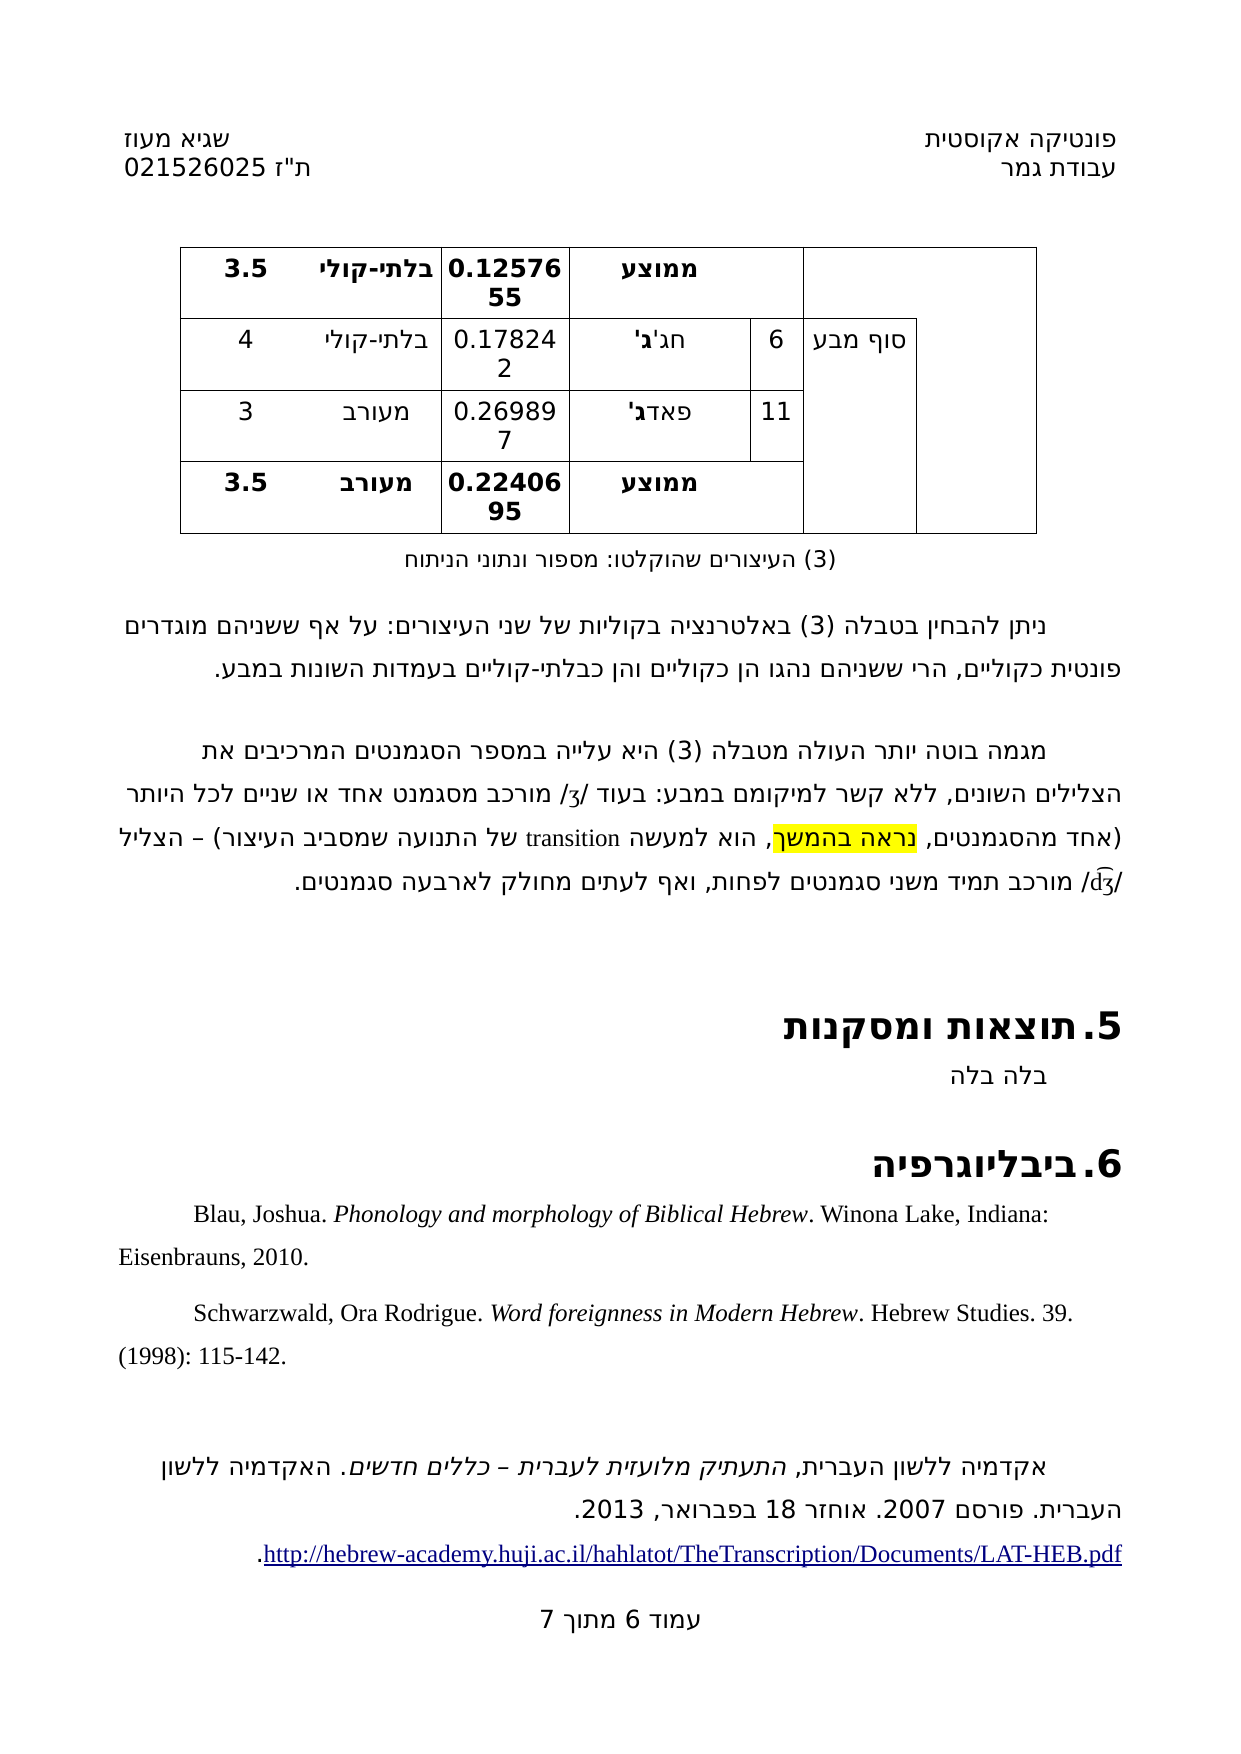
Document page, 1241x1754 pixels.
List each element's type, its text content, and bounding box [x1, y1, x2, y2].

table_cell ממוצע [570, 248, 750, 318]
table_cell מעורב [312, 462, 441, 532]
text ניתן להבחין בטבלה (3) באלטרנציה בקוליות של שני העיצורים: על אף ששניהם מוגדרים פונטית כקוליים, הרי ששניהם נהגו הן כקוליים והן כבלתי-קוליים בעמדות השונות במבע. [118, 611, 1122, 684]
table_cell 3 [181, 391, 312, 461]
subtitle ביבליוגרפיה [118, 1142, 1122, 1186]
text בלה בלה [118, 1061, 1122, 1090]
table_cell [750, 248, 803, 318]
table_cell [916, 248, 1036, 532]
table_cell [804, 248, 916, 318]
table_cell 4 [181, 319, 312, 389]
table_cell 0.1257655 [442, 248, 569, 318]
table_cell בלתי-קולי [312, 319, 441, 389]
table_cell ממוצע [570, 462, 750, 532]
text (3) העיצורים שהוקלטו: מספור ונתוני הניתוח [118, 547, 1122, 573]
text אקדמיה ללשון העברית, התעתיק מלועזית לעברית – כללים חדשים. האקדמיה ללשון העברית. פורסם 2007. אוחזר 18 בפברואר, 2013. http://hebrew-academy.huji.ac.il/hahlatot/TheTranscription/Documents/LAT-HEB.pdf. [118, 1452, 1122, 1569]
table_cell 6 [751, 319, 803, 389]
table_cell 0.269897 [442, 391, 569, 461]
table_cell 3.5 [181, 462, 312, 532]
table_cell 0.178242 [442, 319, 569, 389]
table_cell 11 [751, 391, 803, 461]
table_cell 3.5 [181, 248, 312, 318]
table_cell מעורב [312, 391, 441, 461]
table_cell חג'ג' [570, 319, 750, 389]
table_cell סוף מבע [804, 319, 916, 532]
table_cell 0.2240695 [442, 462, 569, 532]
table_cell פאדג' [570, 391, 750, 461]
text מגמה בוטה יותר העולה מטבלה (3) היא עלייה במספר הסגמנטים המרכיבים את הצלילים השונים, ללא קשר למיקומם במבע: בעוד /ʒ/ מורכב מסגמנט אחד או שניים לכל היותר (אחד מהסגמנטים, נראה בהמשך, הוא למעשה transition של התנועה שמסביב העיצור) – הצליל /d͡ʒ/ מורכב תמיד משני סגמנטים לפחות, ואף לעתים מחולק לארבעה סגמנטים. [118, 736, 1122, 897]
text Blau, Joshua. Phonology and morphology of Biblical Hebrew. Winona Lake, Indiana: Eisenbrauns, 2010. [118, 1199, 1122, 1271]
text Schwarzwald, Ora Rodrigue. Word foreignness in Modern Hebrew. Hebrew Studies. 39. (1998): 115-142. [118, 1298, 1122, 1369]
subtitle תוצאות ומסקנות [118, 1004, 1122, 1048]
table_cell בלתי-קולי [312, 248, 441, 318]
table_cell [750, 462, 803, 532]
